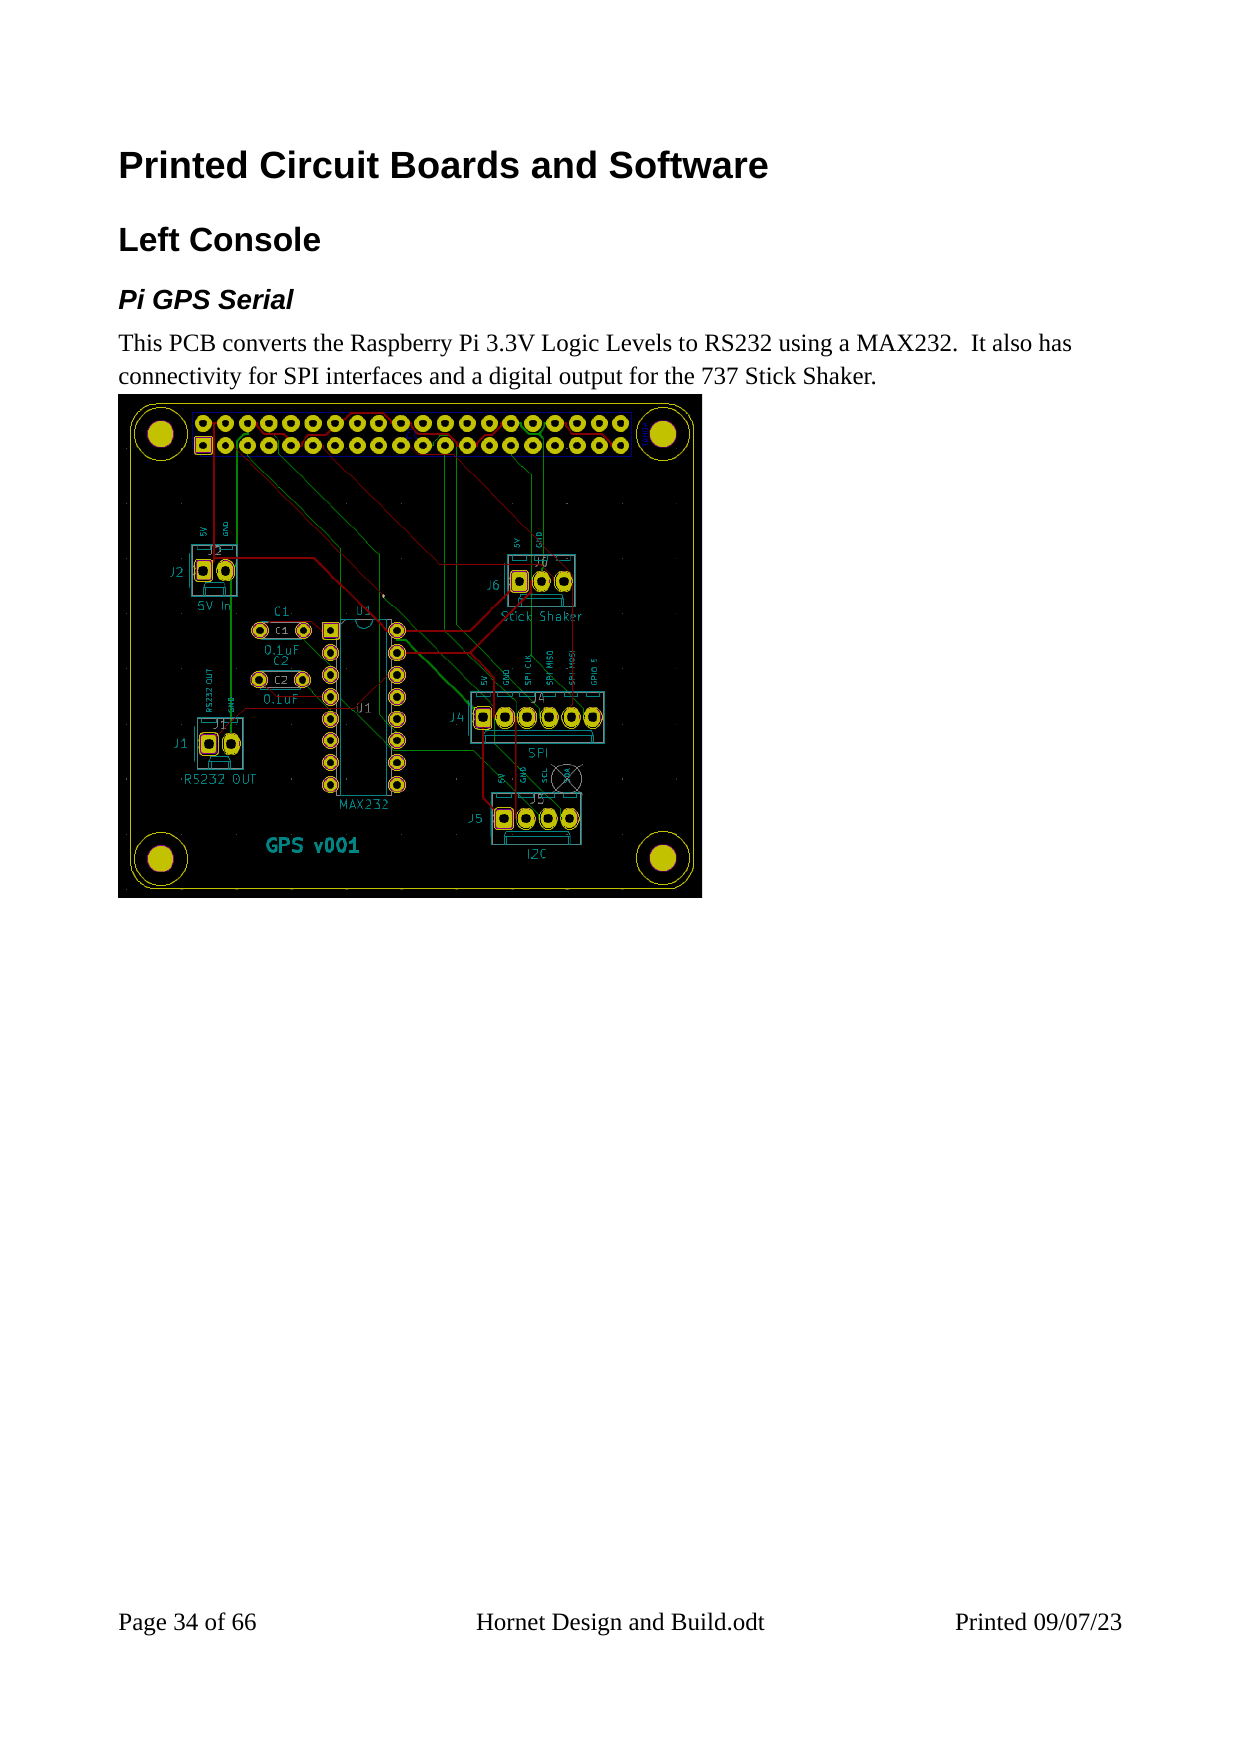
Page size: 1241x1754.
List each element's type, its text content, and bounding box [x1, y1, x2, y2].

subtitle Pi GPS Serial [118, 284, 1122, 316]
subtitle Printed Circuit Boards and Software [118, 143, 1122, 187]
picture [118, 394, 703, 898]
subtitle Left Console [118, 220, 1122, 259]
text This PCB converts the Raspberry Pi 3.3V Logic Levels to RS232 using a MAX232. It also has connectivity for SPI interfaces and a digital output for the 737 Stick Shaker. [118, 328, 1122, 390]
